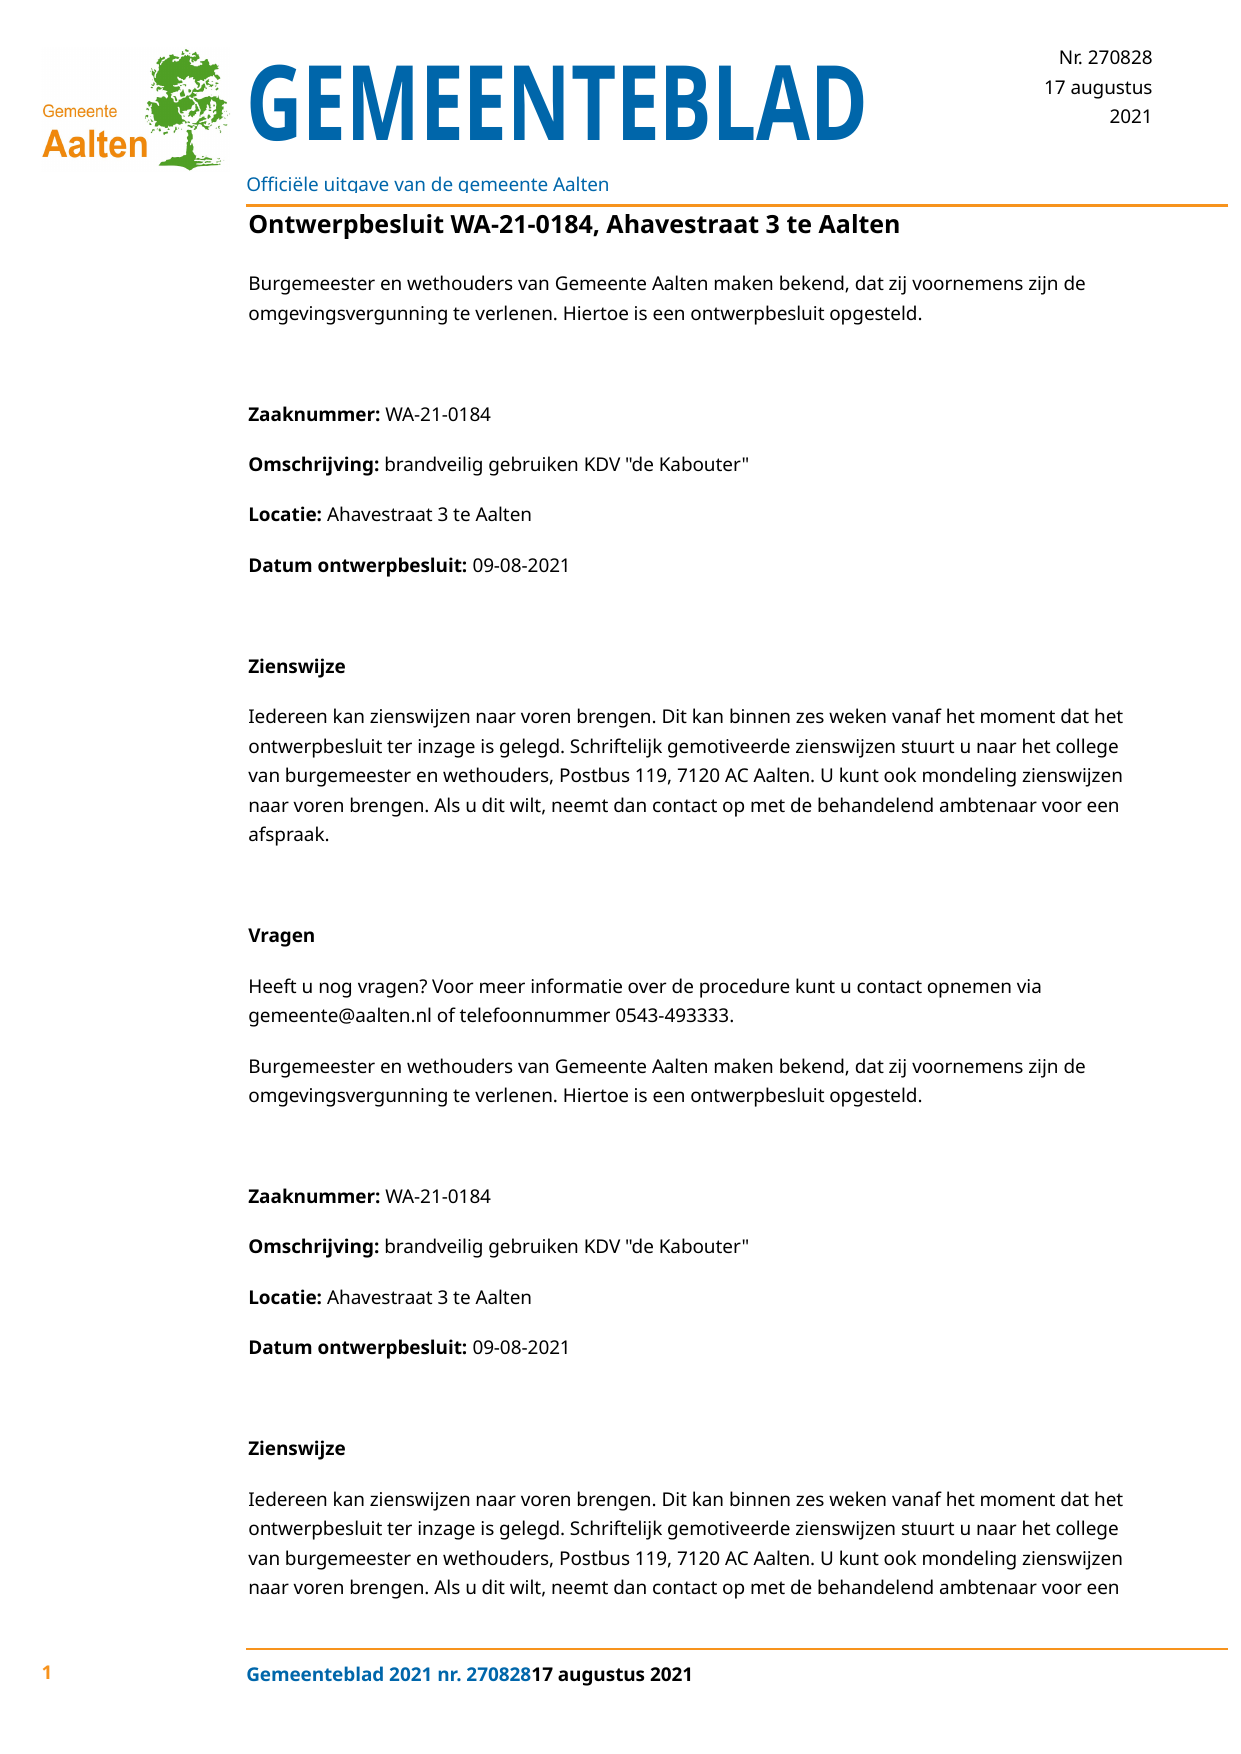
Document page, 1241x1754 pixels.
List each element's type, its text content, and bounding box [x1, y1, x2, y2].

text Zaaknummer: WA-21-0184 [248, 401, 1152, 426]
text Vragen [248, 922, 1152, 948]
text Datum ontwerpbesluit: 09-08-2021 [248, 1334, 1152, 1360]
text Omschrijving: brandveilig gebruiken KDV "de Kabouter" [248, 451, 1152, 477]
text Omschrijving: brandveilig gebruiken KDV "de Kabouter" [248, 1234, 1152, 1259]
text Burgemeester en wethouders van Gemeente Aalten maken bekend, dat zij voornemens zijn de omgevingsvergunning te verlenen. Hiertoe is een ontwerpbesluit opgesteld. [248, 1053, 1152, 1108]
text Heeft u nog vragen? Voor meer informatie over de procedure kunt u contact opnemen via gemeente@aalten.nl of telefoonnummer 0543-493333. [248, 973, 1152, 1028]
text Iedereen kan zienswijzen naar voren brengen. Dit kan binnen zes weken vanaf het moment dat het ontwerpbesluit ter inzage is gelegd. Schriftelijk gemotiveerde zienswijzen stuurt u naar het college van burgemeester en wethouders, Postbus 119, 7120 AC Aalten. U kunt ook mondeling zienswijzen naar voren brengen. Als u dit wilt, neemt dan contact op met de behandelend ambtenaar voor een afspraak. [248, 703, 1152, 847]
text Zienswijze [248, 1435, 1152, 1461]
text Ontwerpbesluit WA-21-0184, Ahavestraat 3 te Aalten [248, 207, 1152, 241]
text Zaaknummer: WA-21-0184 [248, 1183, 1152, 1209]
text Zienswijze [248, 653, 1152, 678]
text Locatie: Ahavestraat 3 te Aalten [248, 1284, 1152, 1310]
picture [41, 47, 231, 172]
text Locatie: Ahavestraat 3 te Aalten [248, 502, 1152, 527]
text Iedereen kan zienswijzen naar voren brengen. Dit kan binnen zes weken vanaf het moment dat het ontwerpbesluit ter inzage is gelegd. Schriftelijk gemotiveerde zienswijzen stuurt u naar het college van burgemeester en wethouders, Postbus 119, 7120 AC Aalten. U kunt ook mondeling zienswijzen naar voren brengen. Als u dit wilt, neemt dan contact op met de behandelend ambtenaar voor een [248, 1486, 1152, 1600]
text Burgemeester en wethouders van Gemeente Aalten maken bekend, dat zij voornemens zijn de omgevingsvergunning te verlenen. Hiertoe is een ontwerpbesluit opgesteld. [248, 270, 1152, 326]
text Datum ontwerpbesluit: 09-08-2021 [248, 552, 1152, 578]
